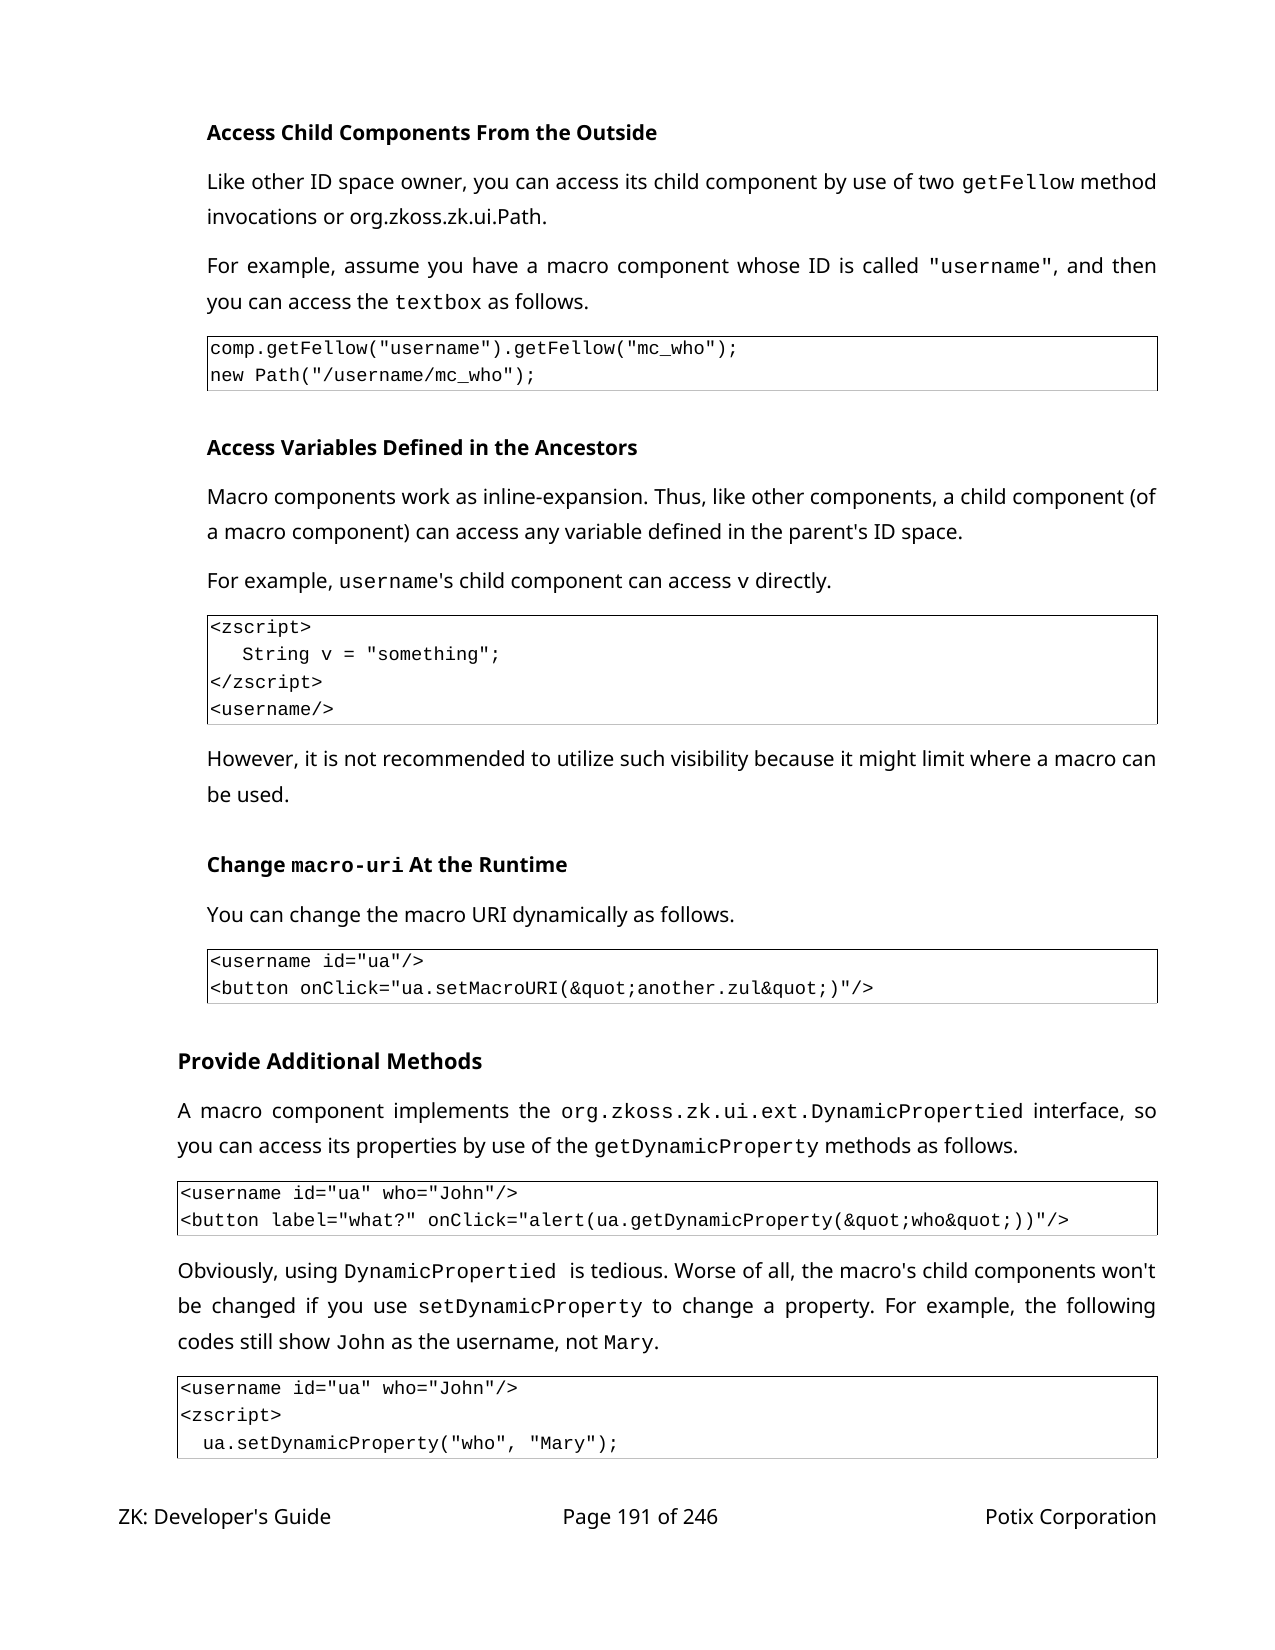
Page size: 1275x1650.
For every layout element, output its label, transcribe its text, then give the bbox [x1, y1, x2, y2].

subtitle Access Variables Defined in the Ancestors [207, 433, 1157, 461]
text For example, username's child component can access v directly. [207, 566, 1157, 594]
text <username id="ua" who="John"/> [178, 1182, 1157, 1205]
text <username id="ua" who="John"/> [178, 1377, 1157, 1400]
text <button onClick="ua.setMacroURI(&quot;another.zul&quot;)"/> [208, 976, 1157, 1003]
text Macro components work as inline-expansion. Thus, like other components, a child component (of a macro component) can access any variable defined in the parent's ID space. [207, 482, 1157, 545]
text Obviously, using DynamicPropertied is tedious. Worse of all, the macro's child components won't be changed if you use setDynamicProperty to change a property. For example, the following codes still show John as the username, not Mary. [177, 1256, 1157, 1356]
text <button label="what?" onClick="alert(ua.getDynamicProperty(&quot;who&quot;))"/> [178, 1208, 1157, 1235]
text ua.setDynamicProperty("who", "Mary"); [178, 1431, 1157, 1458]
text Like other ID space owner, you can access its child component by use of two getFellow method invocations or org.zkoss.zk.ui.Path. [207, 167, 1157, 231]
text A macro component implements the org.zkoss.zk.ui.ext.DynamicPropertied interface, so you can access its properties by use of the getDynamicProperty methods as follows. [177, 1096, 1157, 1160]
text <username/> [208, 697, 1157, 724]
subtitle Access Child Components From the Outside [207, 118, 1157, 146]
text <zscript> [178, 1403, 1157, 1428]
text comp.getFellow("username").getFellow("mc_who"); [208, 337, 1157, 360]
text For example, assume you have a macro component whose ID is called "username", and then you can access the textbox as follows. [207, 251, 1157, 315]
subtitle Provide Additional Methods [177, 1046, 1157, 1076]
text <zscript> [208, 616, 1157, 639]
text new Path("/username/mc_who"); [208, 363, 1157, 390]
text You can change the macro URI dynamically as follows. [207, 900, 1157, 928]
text However, it is not recommended to utilize such visibility because it might limit where a macro can be used. [207, 744, 1157, 808]
subtitle Change macro-uri At the Runtime [207, 851, 1157, 879]
text </zscript> [208, 669, 1157, 694]
text <username id="ua"/> [208, 950, 1157, 973]
text String v = "something"; [208, 642, 1157, 667]
